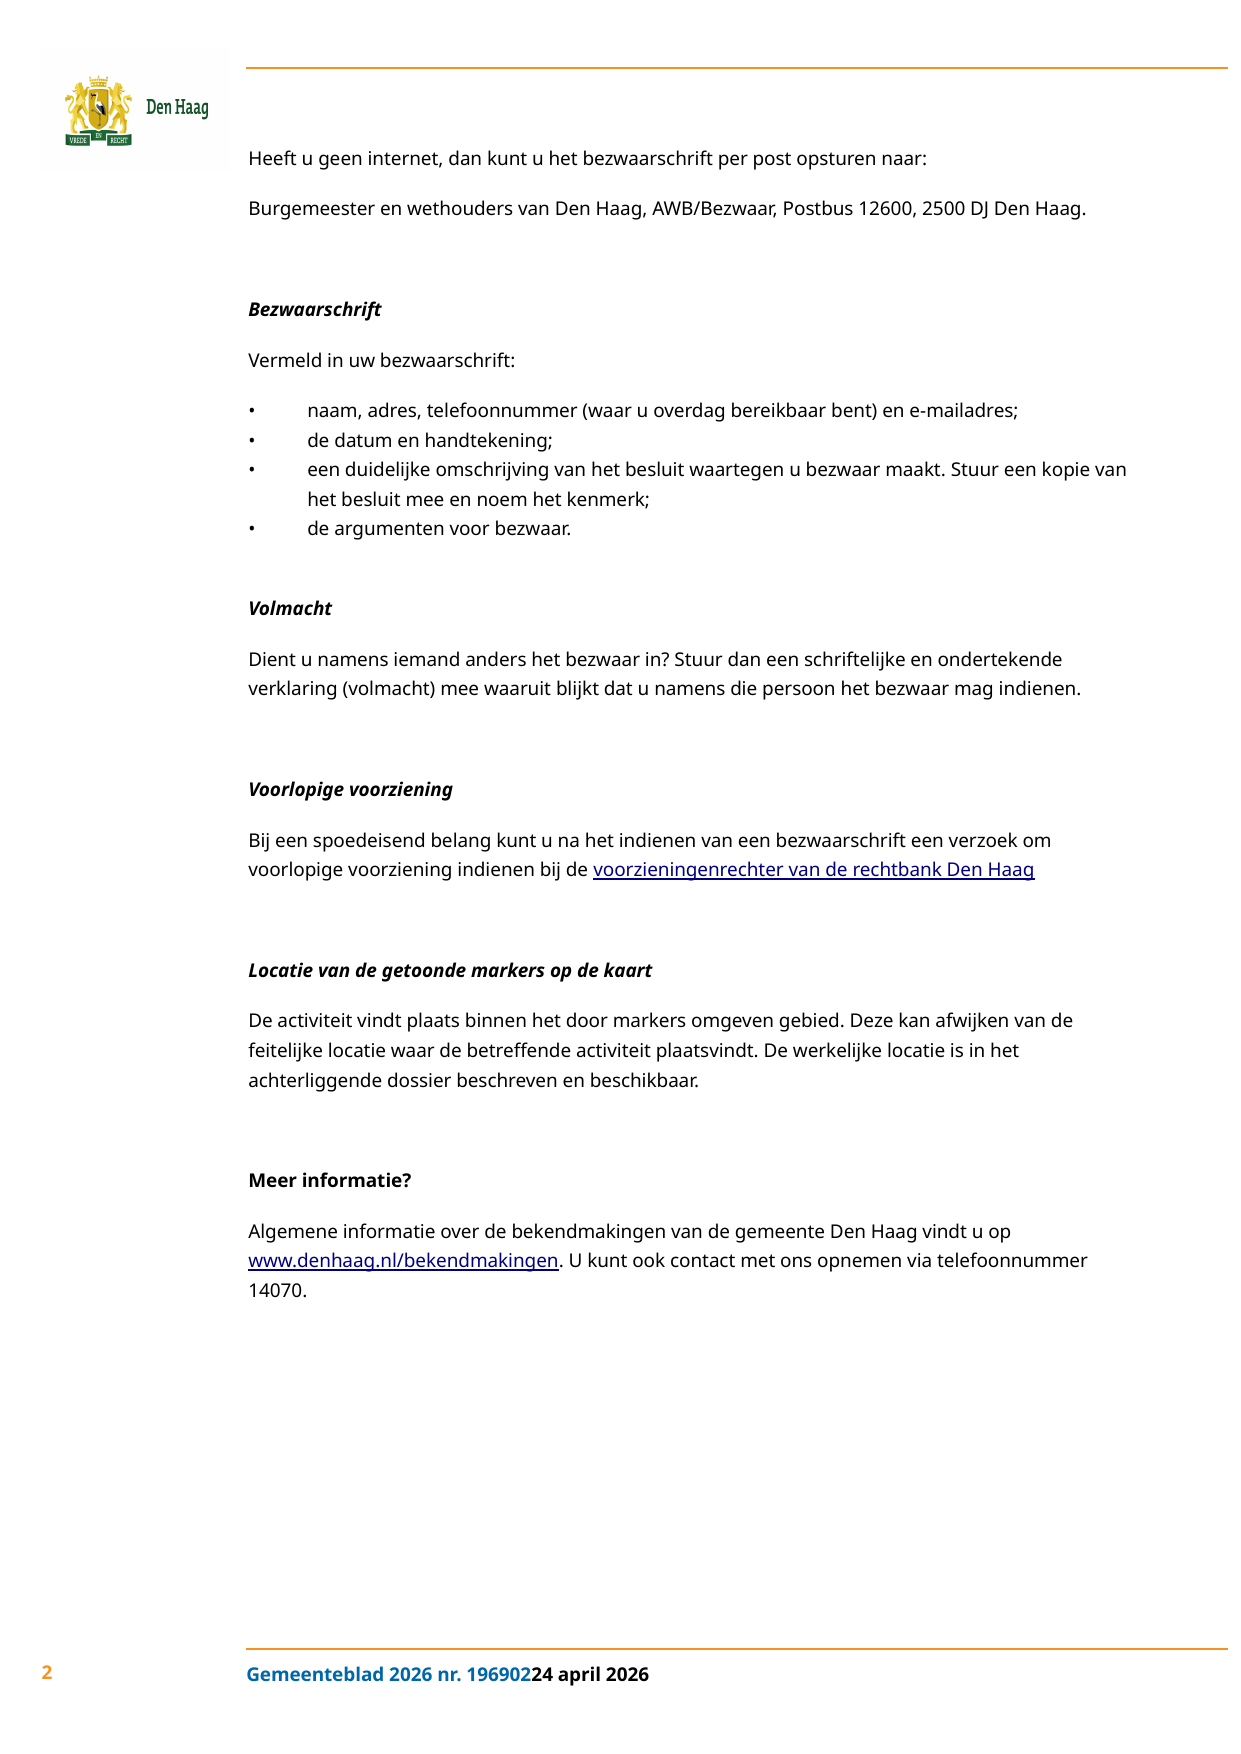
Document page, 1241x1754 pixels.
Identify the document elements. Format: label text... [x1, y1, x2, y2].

text Burgemeester en wethouders van Den Haag, AWB/Bezwaar, Postbus 12600, 2500 DJ Den Haag. [248, 196, 1152, 221]
list de argumenten voor bezwaar. [248, 516, 1152, 541]
list naam, adres, telefoonnummer (waar u overdag bereikbaar bent) en e-mailadres; [248, 397, 1152, 423]
text Bij een spoedeisend belang kunt u na het indienen van een bezwaarschrift een verzoek om voorlopige voorziening indienen bij de voorzieningenrechter van de rechtbank Den Haag [248, 827, 1152, 882]
text Voorlopige voorziening [248, 776, 1152, 802]
text Algemene informatie over de bekendmakingen van de gemeente Den Haag vindt u op www.denhaag.nl/bekendmakingen. U kunt ook contact met ons opnemen via telefoonnummer 14070. [248, 1218, 1152, 1303]
text Meer informatie? [248, 1168, 1152, 1193]
text Heeft u geen internet, dan kunt u het bezwaarschrift per post opsturen naar: [248, 145, 1152, 171]
text Volmacht [248, 596, 1152, 621]
picture [41, 47, 231, 172]
text Bezwaarschrift [248, 296, 1152, 322]
text Vermeld in uw bezwaarschrift: [248, 347, 1152, 373]
list de datum en handtekening; [248, 427, 1152, 453]
text Dient u namens iemand anders het bezwaar in? Stuur dan een schriftelijke en ondertekende verklaring (volmacht) mee waaruit blijkt dat u namens die persoon het bezwaar mag indienen. [248, 646, 1152, 701]
text De activiteit vindt plaats binnen het door markers omgeven gebied. Deze kan afwijken van de feitelijke locatie waar de betreffende activiteit plaatsvindt. De werkelijke locatie is in het achterliggende dossier beschreven en beschikbaar. [248, 1008, 1152, 1093]
list een duidelijke omschrijving van het besluit waartegen u bezwaar maakt. Stuur een kopie van het besluit mee en noem het kenmerk; [248, 456, 1152, 512]
text Locatie van de getoonde markers op de kaart [248, 957, 1152, 983]
